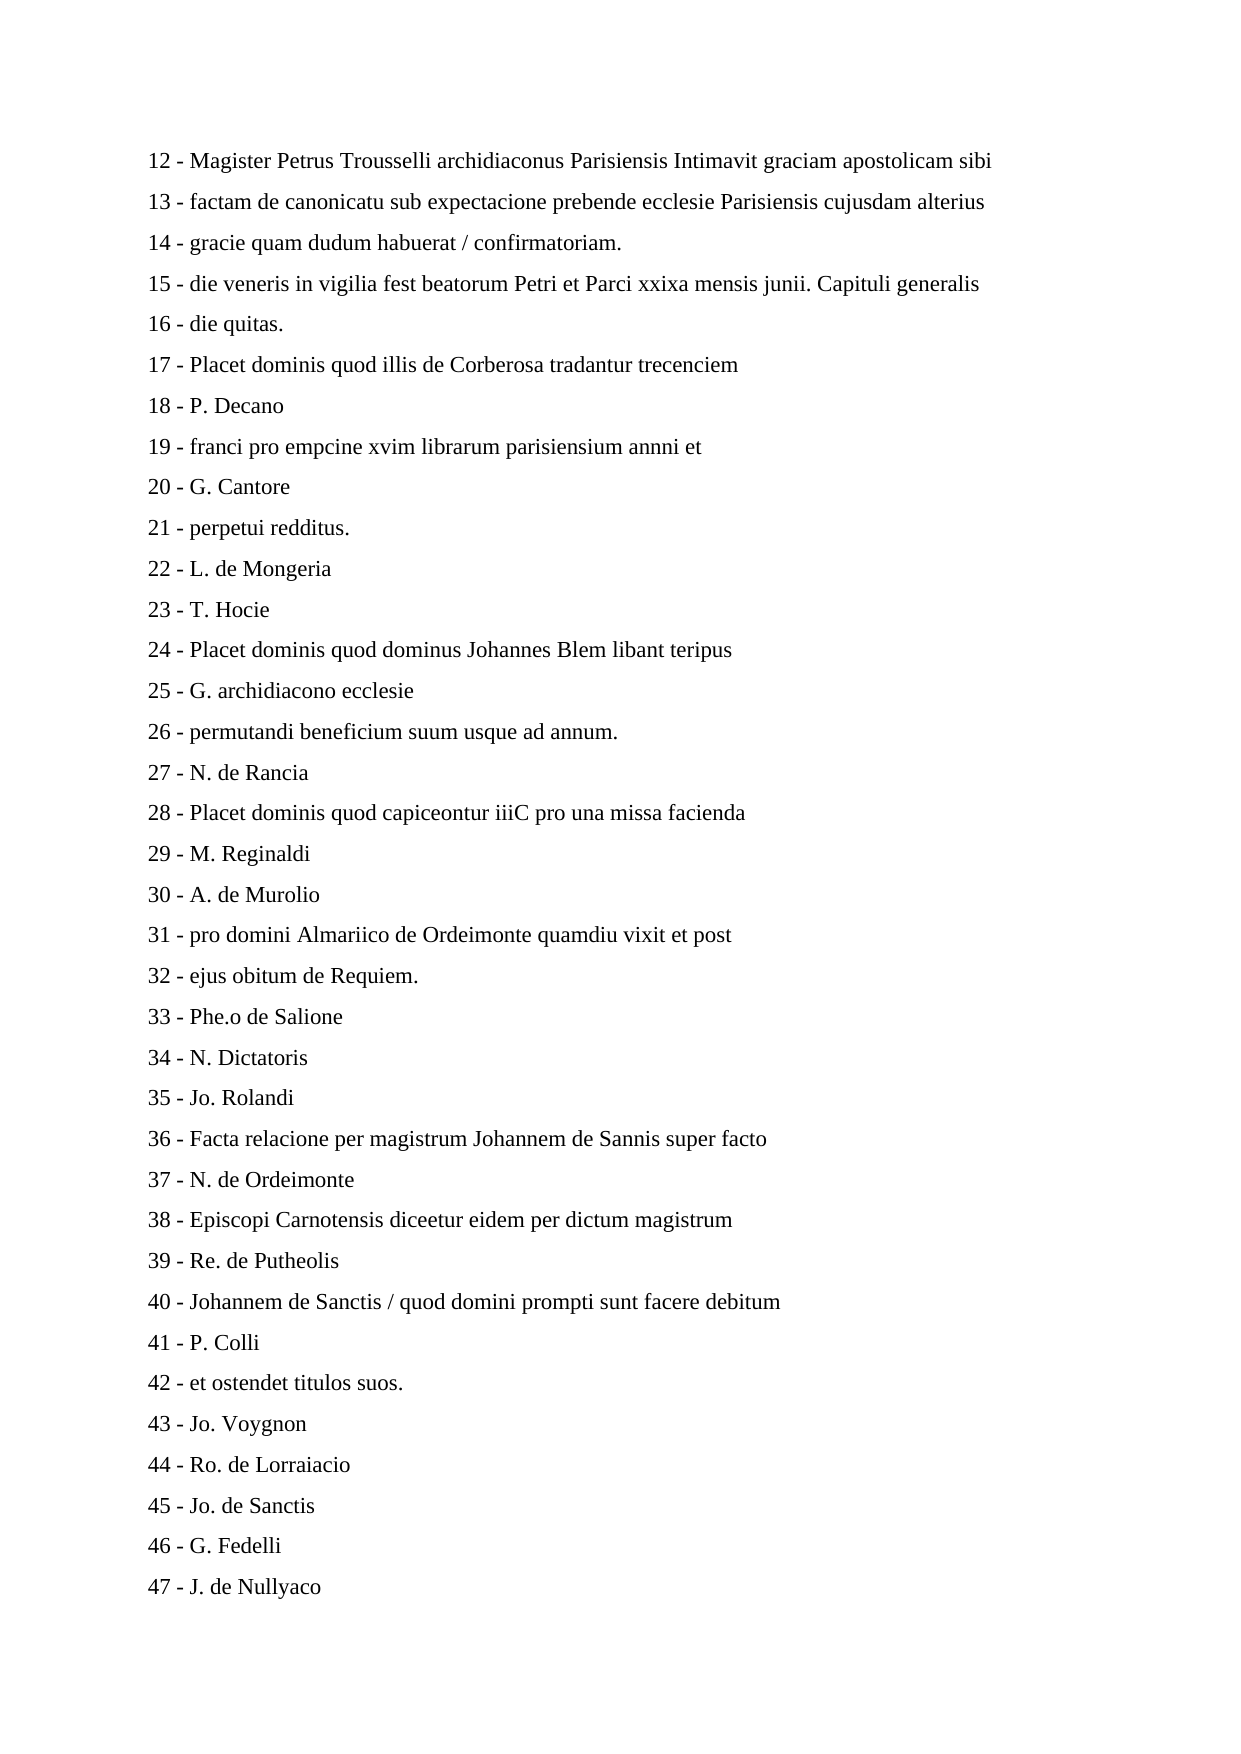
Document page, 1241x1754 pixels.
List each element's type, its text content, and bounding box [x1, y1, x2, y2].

text 37 - N. de Ordeimonte [148, 1166, 1093, 1192]
text 28 - Placet dominis quod capiceontur iiiC pro una missa facienda [148, 799, 1093, 826]
text 34 - N. Dictatoris [148, 1044, 1093, 1070]
text 43 - Jo. Voygnon [148, 1410, 1093, 1437]
text 12 - Magister Petrus Trousselli archidiaconus Parisiensis Intimavit graciam apostolicam sibi [148, 148, 1093, 174]
text 16 - die quitas. [148, 311, 1093, 337]
text 44 - Ro. de Lorraiacio [148, 1451, 1093, 1477]
text 39 - Re. de Putheolis [148, 1247, 1093, 1274]
text 25 - G. archidiacono ecclesie [148, 677, 1093, 703]
text 47 - J. de Nullyaco [148, 1573, 1093, 1599]
text 38 - Episcopi Carnotensis diceetur eidem per dictum magistrum [148, 1207, 1093, 1233]
text 42 - et ostendet titulos suos. [148, 1369, 1093, 1396]
text 19 - franci pro empcine xvim librarum parisiensium annni et [148, 433, 1093, 459]
text 33 - Phe.o de Salione [148, 1003, 1093, 1029]
text 23 - T. Hocie [148, 596, 1093, 622]
text 20 - G. Cantore [148, 473, 1093, 500]
text 21 - perpetui redditus. [148, 514, 1093, 541]
text 30 - A. de Murolio [148, 881, 1093, 907]
text 18 - P. Decano [148, 392, 1093, 418]
text 32 - ejus obitum de Requiem. [148, 962, 1093, 988]
text 24 - Placet dominis quod dominus Johannes Blem libant teripus [148, 636, 1093, 663]
text 13 - factam de canonicatu sub expectacione prebende ecclesie Parisiensis cujusdam alterius [148, 188, 1093, 215]
text 40 - Johannem de Sanctis / quod domini prompti sunt facere debitum [148, 1288, 1093, 1314]
text 35 - Jo. Rolandi [148, 1084, 1093, 1111]
text 46 - G. Fedelli [148, 1532, 1093, 1559]
text 29 - M. Reginaldi [148, 840, 1093, 866]
text 14 - gracie quam dudum habuerat / confirmatoriam. [148, 229, 1093, 255]
text 41 - P. Colli [148, 1329, 1093, 1355]
text 22 - L. de Mongeria [148, 555, 1093, 581]
text 36 - Facta relacione per magistrum Johannem de Sannis super facto [148, 1125, 1093, 1151]
text 26 - permutandi beneficium suum usque ad annum. [148, 718, 1093, 744]
text 31 - pro domini Almariico de Ordeimonte quamdiu vixit et post [148, 921, 1093, 948]
text 27 - N. de Rancia [148, 758, 1093, 785]
text 15 - die veneris in vigilia fest beatorum Petri et Parci xxixa mensis junii. Capituli generalis [148, 270, 1093, 296]
text 45 - Jo. de Sanctis [148, 1492, 1093, 1518]
text 17 - Placet dominis quod illis de Corberosa tradantur trecenciem [148, 351, 1093, 378]
